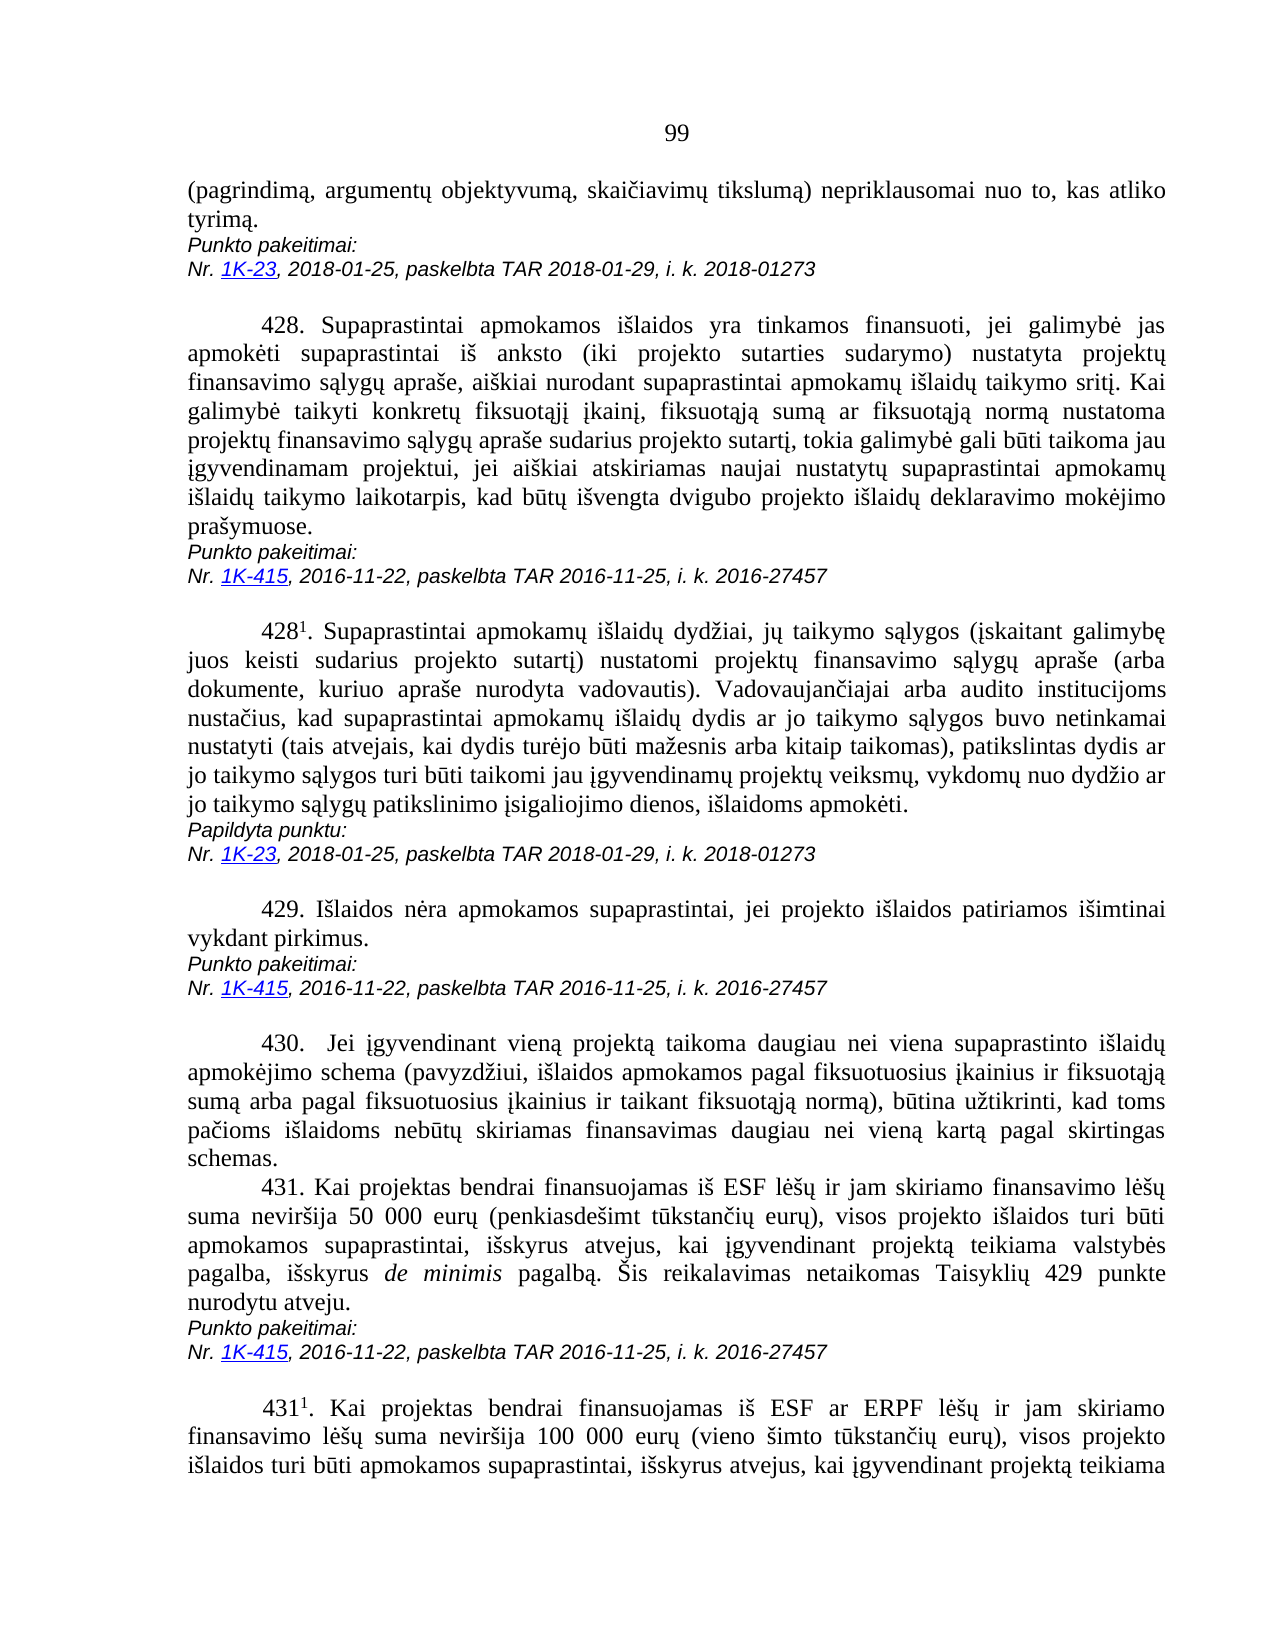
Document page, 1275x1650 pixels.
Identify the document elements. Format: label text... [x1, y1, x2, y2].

text Nr. 1K-23, 2018-01-25, paskelbta TAR 2018-01-29, i. k. 2018-01273 [187, 257, 1167, 281]
text Punkto pakeitimai: [187, 233, 1167, 257]
text 429. Išlaidos nėra apmokamos supaprastintai, jei projekto išlaidos patiriamos išimtinai vykdant pirkimus. [187, 894, 1167, 952]
text Punkto pakeitimai: [187, 540, 1167, 564]
text 4311. Kai projektas bendrai finansuojamas iš ESF ar ERPF lėšų ir jam skiriamo finansavimo lėšų suma neviršija 100 000 eurų (vieno šimto tūkstančių eurų), visos projekto išlaidos turi būti apmokamos supaprastintai, išskyrus atvejus, kai įgyvendinant projektą teikiama [187, 1393, 1167, 1479]
text Nr. 1K-23, 2018-01-25, paskelbta TAR 2018-01-29, i. k. 2018-01273 [187, 842, 1167, 866]
text Nr. 1K-415, 2016-11-22, paskelbta TAR 2016-11-25, i. k. 2016-27457 [187, 1340, 1167, 1364]
text Punkto pakeitimai: [187, 1316, 1167, 1340]
text Nr. 1K-415, 2016-11-22, paskelbta TAR 2016-11-25, i. k. 2016-27457 [187, 976, 1167, 1000]
text 4281. Supaprastintai apmokamų išlaidų dydžiai, jų taikymo sąlygos (įskaitant galimybę juos keisti sudarius projekto sutartį) nustatomi projektų finansavimo sąlygų apraše (arba dokumente, kuriuo apraše nurodyta vadovautis). Vadovaujančiajai arba audito institucijoms nustačius, kad supaprastintai apmokamų išlaidų dydis ar jo taikymo sąlygos buvo netinkamai nustatyti (tais atvejais, kai dydis turėjo būti mažesnis arba kitaip taikomas), patikslintas dydis ar jo taikymo sąlygos turi būti taikomi jau įgyvendinamų projektų veiksmų, vykdomų nuo dydžio ar jo taikymo sąlygų patikslinimo įsigaliojimo dienos, išlaidoms apmokėti. [187, 616, 1167, 818]
text Nr. 1K-415, 2016-11-22, paskelbta TAR 2016-11-25, i. k. 2016-27457 [187, 564, 1167, 588]
text Papildyta punktu: [187, 818, 1167, 842]
text 430. Jei įgyvendinant vieną projektą taikoma daugiau nei viena supaprastinto išlaidų apmokėjimo schema (pavyzdžiui, išlaidos apmokamos pagal fiksuotuosius įkainius ir fiksuotąją sumą arba pagal fiksuotuosius įkainius ir taikant fiksuotąją normą), būtina užtikrinti, kad toms pačioms išlaidoms nebūtų skiriamas finansavimas daugiau nei vieną kartą pagal skirtingas schemas. [187, 1028, 1167, 1172]
text 428. Supaprastintai apmokamos išlaidos yra tinkamos finansuoti, jei galimybė jas apmokėti supaprastintai iš anksto (iki projekto sutarties sudarymo) nustatyta projektų finansavimo sąlygų apraše, aiškiai nurodant supaprastintai apmokamų išlaidų taikymo sritį. Kai galimybė taikyti konkretų fiksuotąjį įkainį, fiksuotąją sumą ar fiksuotąją normą nustatoma projektų finansavimo sąlygų apraše sudarius projekto sutartį, tokia galimybė gali būti taikoma jau įgyvendinamam projektui, jei aiškiai atskiriamas naujai nustatytų supaprastintai apmokamų išlaidų taikymo laikotarpis, kad būtų išvengta dvigubo projekto išlaidų deklaravimo mokėjimo prašymuose. [187, 310, 1167, 540]
text Punkto pakeitimai: [187, 952, 1167, 976]
text 431. Kai projektas bendrai finansuojamas iš ESF lėšų ir jam skiriamo finansavimo lėšų suma neviršija 50 000 eurų (penkiasdešimt tūkstančių eurų), visos projekto išlaidos turi būti apmokamos supaprastintai, išskyrus atvejus, kai įgyvendinant projektą teikiama valstybės pagalba, išskyrus de minimis pagalbą. Šis reikalavimas netaikomas Taisyklių 429 punkte nurodytu atveju. [187, 1172, 1167, 1316]
text (pagrindimą, argumentų objektyvumą, skaičiavimų tikslumą) nepriklausomai nuo to, kas atliko tyrimą. [187, 176, 1167, 233]
